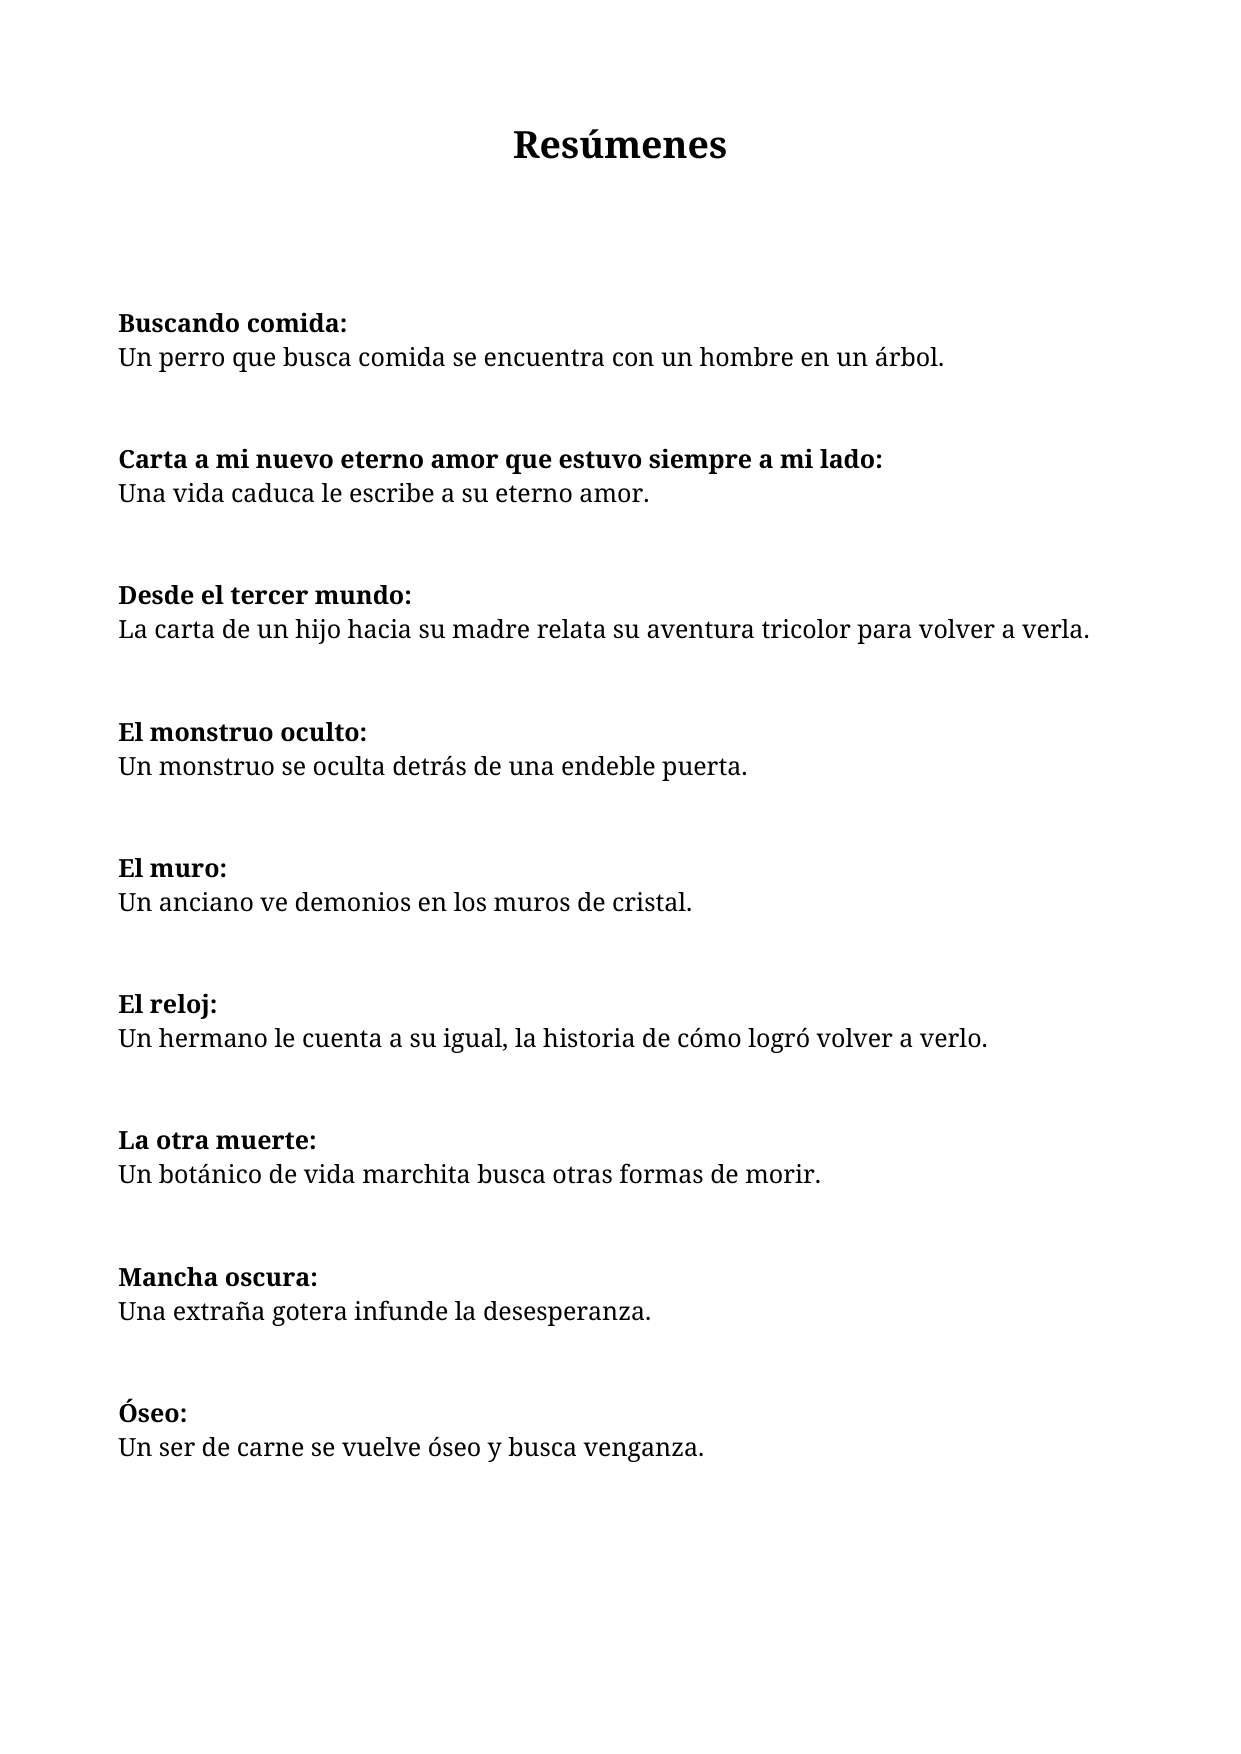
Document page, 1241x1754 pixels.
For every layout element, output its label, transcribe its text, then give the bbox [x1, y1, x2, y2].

text Mancha oscura: [118, 1259, 1122, 1293]
text Un monstruo se oculta detrás de una endeble puerta. [118, 748, 1122, 782]
text El monstruo oculto: [118, 714, 1122, 748]
text La carta de un hijo hacia su madre relata su aventura tricolor para volver a verla. [118, 612, 1122, 646]
text Un anciano ve demonios en los muros de cristal. [118, 884, 1122, 918]
text Una extraña gotera infunde la desesperanza. [118, 1293, 1122, 1327]
text Un perro que busca comida se encuentra con un hombre en un árbol. [118, 339, 1122, 373]
text La otra muerte: [118, 1123, 1122, 1157]
text Óseo: [118, 1395, 1122, 1429]
text Carta a mi nuevo eterno amor que estuvo siempre a mi lado: [118, 442, 1122, 476]
text El muro: [118, 850, 1122, 884]
text El reloj: [118, 987, 1122, 1021]
text Un botánico de vida marchita busca otras formas de morir. [118, 1157, 1122, 1191]
text Buscando comida: [118, 305, 1122, 339]
text Una vida caduca le escribe a su eterno amor. [118, 476, 1122, 510]
text Un ser de carne se vuelve óseo y busca venganza. [118, 1429, 1122, 1463]
text Desde el tercer mundo: [118, 578, 1122, 612]
text Resúmenes [118, 118, 1122, 169]
text Un hermano le cuenta a su igual, la historia de cómo logró volver a verlo. [118, 1021, 1122, 1055]
